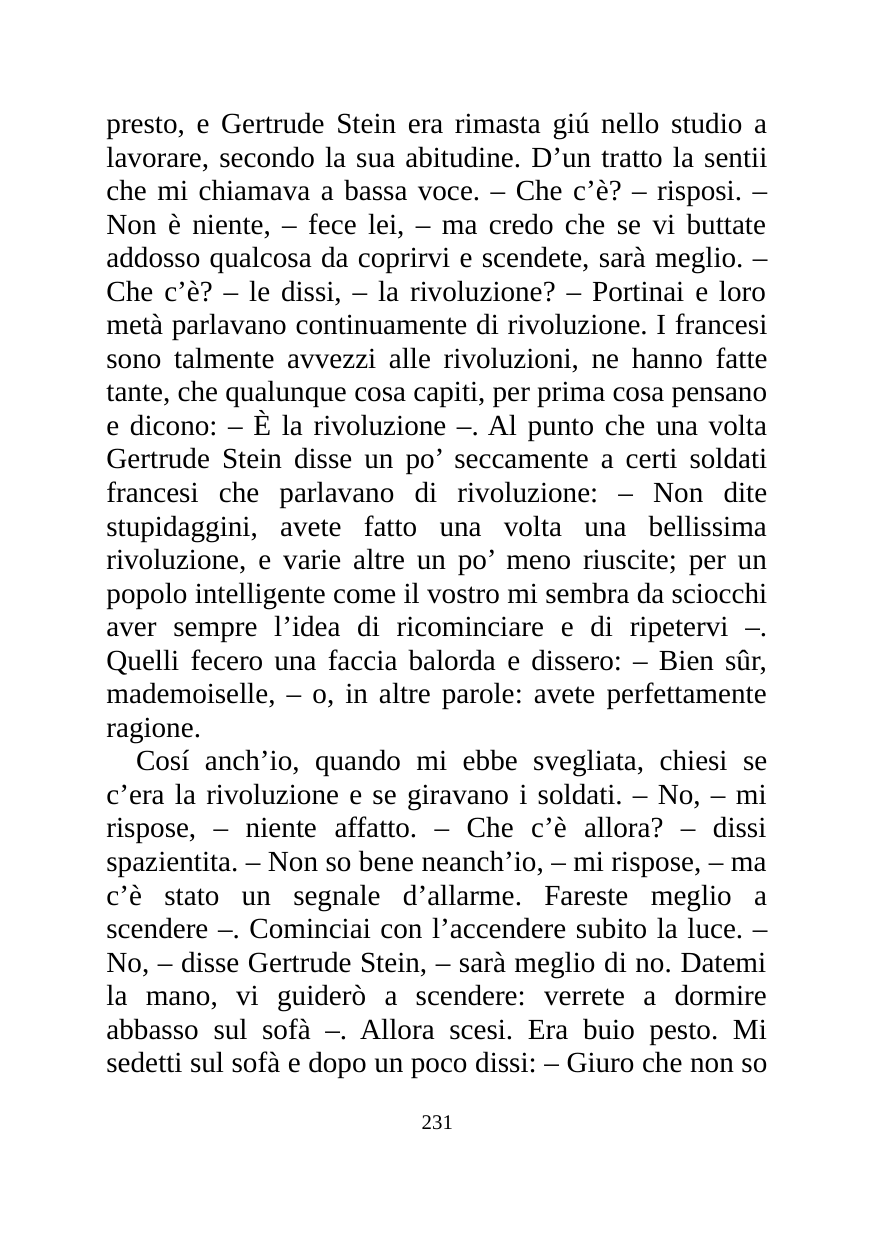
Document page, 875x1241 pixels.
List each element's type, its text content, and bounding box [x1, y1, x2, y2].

text presto, e Gertrude Stein era rimasta giú nello studio a lavorare, secondo la sua abitudine. D’un tratto la sentii che mi chiamava a bassa voce. – Che c’è? – risposi. – Non è niente, – fece lei, – ma credo che se vi buttate addosso qualcosa da coprirvi e scendete, sarà meglio. – Che c’è? – le dissi, – la rivoluzione? – Portinai e loro metà parlavano continuamente di rivoluzione. I francesi sono talmente avvezzi alle rivoluzioni, ne hanno fatte tante, che qualunque cosa capiti, per prima cosa pensano e dicono: – È la rivoluzione –. Al punto che una volta Gertrude Stein disse un po’ seccamente a certi soldati francesi che parlavano di rivoluzione: – Non dite stupidaggini, avete fatto una volta una bellissima rivoluzione, e varie altre un po’ meno riuscite; per un popolo intelligente come il vostro mi sembra da sciocchi aver sempre l’idea di ricominciare e di ripetervi –. Quelli fecero una faccia balorda e dissero: – Bien sûr, mademoiselle, – o, in altre parole: avete perfettamente ragione. [106, 106, 768, 743]
text Cosí anch’io, quando mi ebbe svegliata, chiesi se c’era la rivoluzione e se giravano i soldati. – No, – mi rispose, – niente affatto. – Che c’è allora? – dissi spazientita. – Non so bene neanch’io, – mi rispose, – ma c’è stato un segnale d’allarme. Fareste meglio a scendere –. Cominciai con l’accendere subito la luce. – No, – disse Gertrude Stein, – sarà meglio di no. Datemi la mano, vi guiderò a scendere: verrete a dormire abbasso sul sofà –. Allora scesi. Era buio pesto. Mi sedetti sul sofà e dopo un poco dissi: – Giuro che non so [106, 743, 768, 1079]
